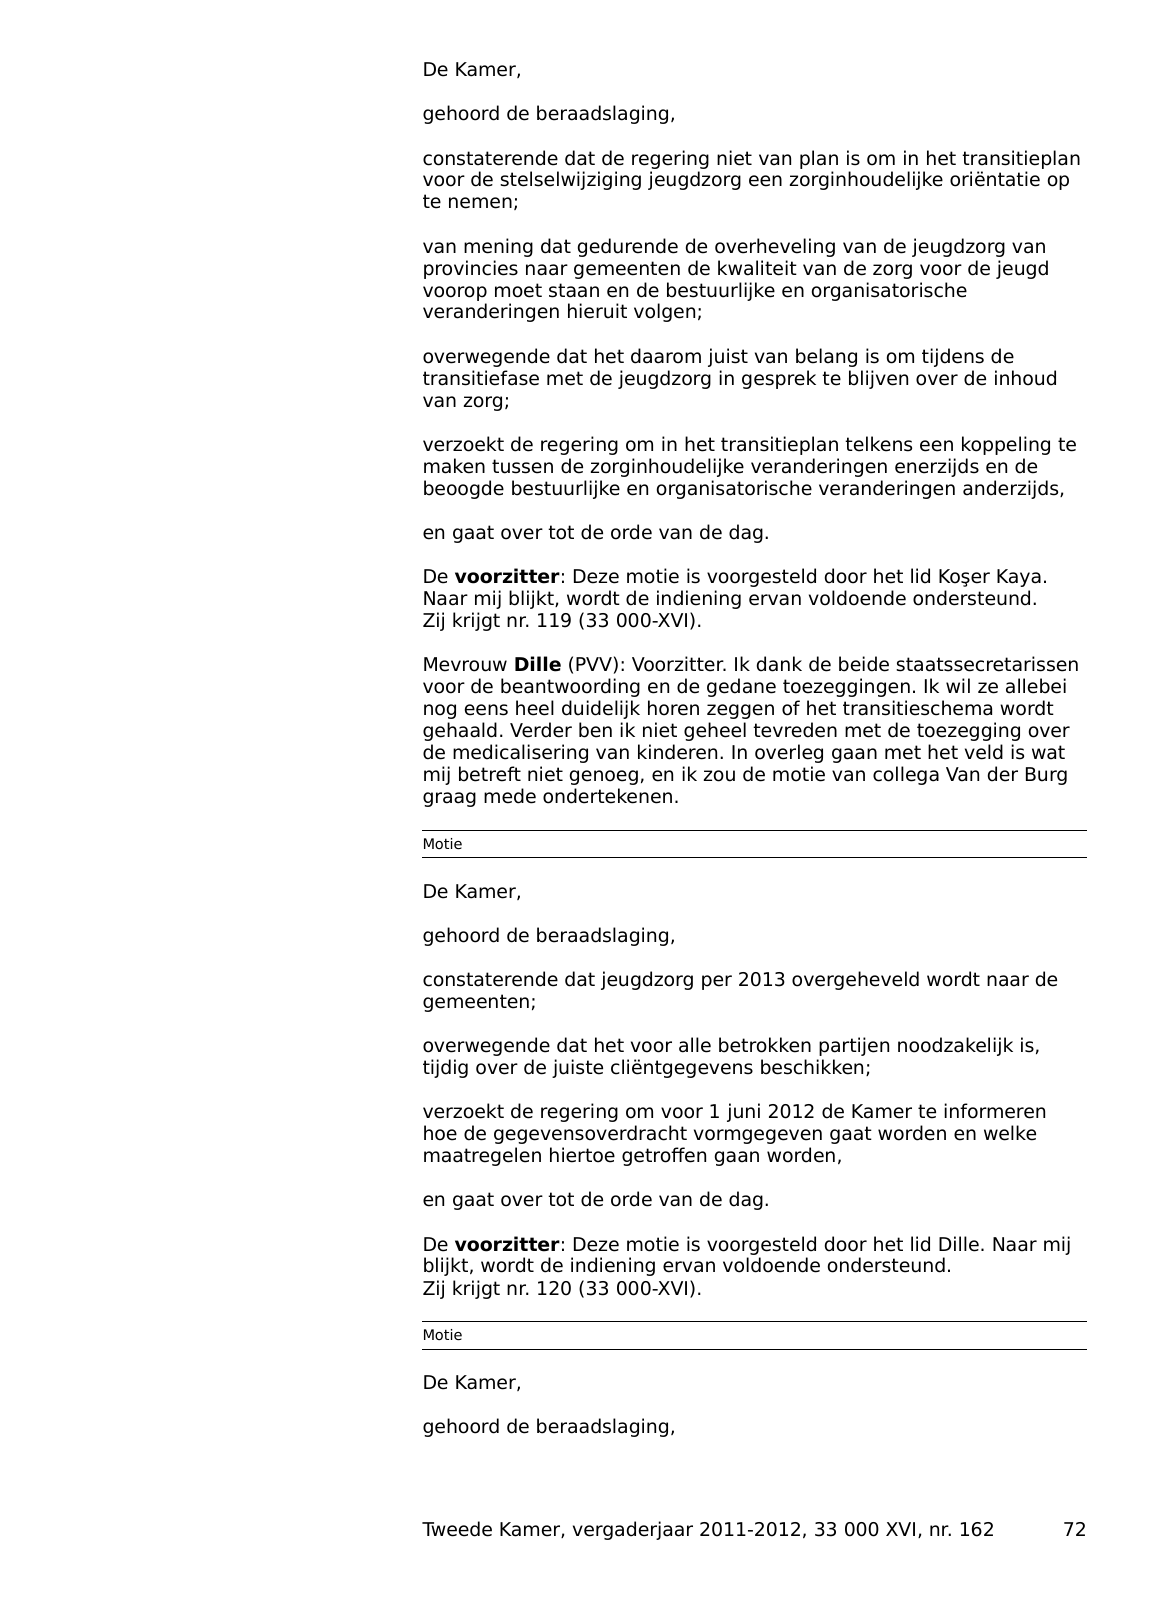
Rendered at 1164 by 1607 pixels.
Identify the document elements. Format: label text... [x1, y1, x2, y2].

text gehoord de beraadslaging, [422, 925, 1087, 947]
text De voorzitter: Deze motie is voorgesteld door het lid Koşer Kaya. Naar mij blijkt, wordt de indiening ervan voldoende ondersteund. [422, 566, 1087, 610]
text verzoekt de regering om in het transitieplan telkens een koppeling te maken tussen de zorginhoudelijke veranderingen enerzijds en de beoogde bestuurlijke en organisatorische veranderingen anderzijds, [422, 434, 1087, 500]
text De Kamer, [422, 881, 1087, 902]
table_header Motie [422, 831, 1087, 857]
text overwegende dat het voor alle betrokken partijen noodzakelijk is, tijdig over de juiste cliëntgegevens beschikken; [422, 1035, 1087, 1079]
text Mevrouw Dille (PVV): Voorzitter. Ik dank de beide staatssecretarissen voor de beantwoording en de gedane toezeggingen. Ik wil ze allebei nog eens heel duidelijk horen zeggen of het transitieschema wordt gehaald. Verder ben ik niet geheel tevreden met de toezegging over de medicalisering van kinderen. In overleg gaan met het veld is wat mij betreft niet genoeg, en ik zou de motie van collega Van der Burg graag mede ondertekenen. [422, 654, 1087, 808]
text gehoord de beraadslaging, [422, 103, 1087, 125]
text Zij krijgt nr. 120 (33 000-XVI). [422, 1277, 1087, 1299]
text Zij krijgt nr. 119 (33 000-XVI). [422, 610, 1087, 632]
text De voorzitter: Deze motie is voorgesteld door het lid Dille. Naar mij blijkt, wordt de indiening ervan voldoende ondersteund. [422, 1233, 1087, 1277]
text De Kamer, [422, 1372, 1087, 1394]
text van mening dat gedurende de overheveling van de jeugdzorg van provincies naar gemeenten de kwaliteit van de zorg voor de jeugd voorop moet staan en de bestuurlijke en organisatorische veranderingen hieruit volgen; [422, 236, 1087, 323]
text gehoord de beraadslaging, [422, 1416, 1087, 1438]
text De Kamer, [422, 59, 1087, 81]
text en gaat over tot de orde van de dag. [422, 1189, 1087, 1211]
text constaterende dat de regering niet van plan is om in het transitieplan voor de stelselwijziging jeugdzorg een zorginhoudelijke oriëntatie op te nemen; [422, 147, 1087, 213]
text en gaat over tot de orde van de dag. [422, 522, 1087, 544]
text verzoekt de regering om voor 1 juni 2012 de Kamer te informeren hoe de gegevensoverdracht vormgegeven gaat worden en welke maatregelen hiertoe getroffen gaan worden, [422, 1101, 1087, 1167]
text constaterende dat jeugdzorg per 2013 overgeheveld wordt naar de gemeenten; [422, 969, 1087, 1013]
text overwegende dat het daarom juist van belang is om tijdens de transitiefase met de jeugdzorg in gesprek te blijven over de inhoud van zorg; [422, 346, 1087, 412]
table_header Motie [422, 1322, 1087, 1349]
